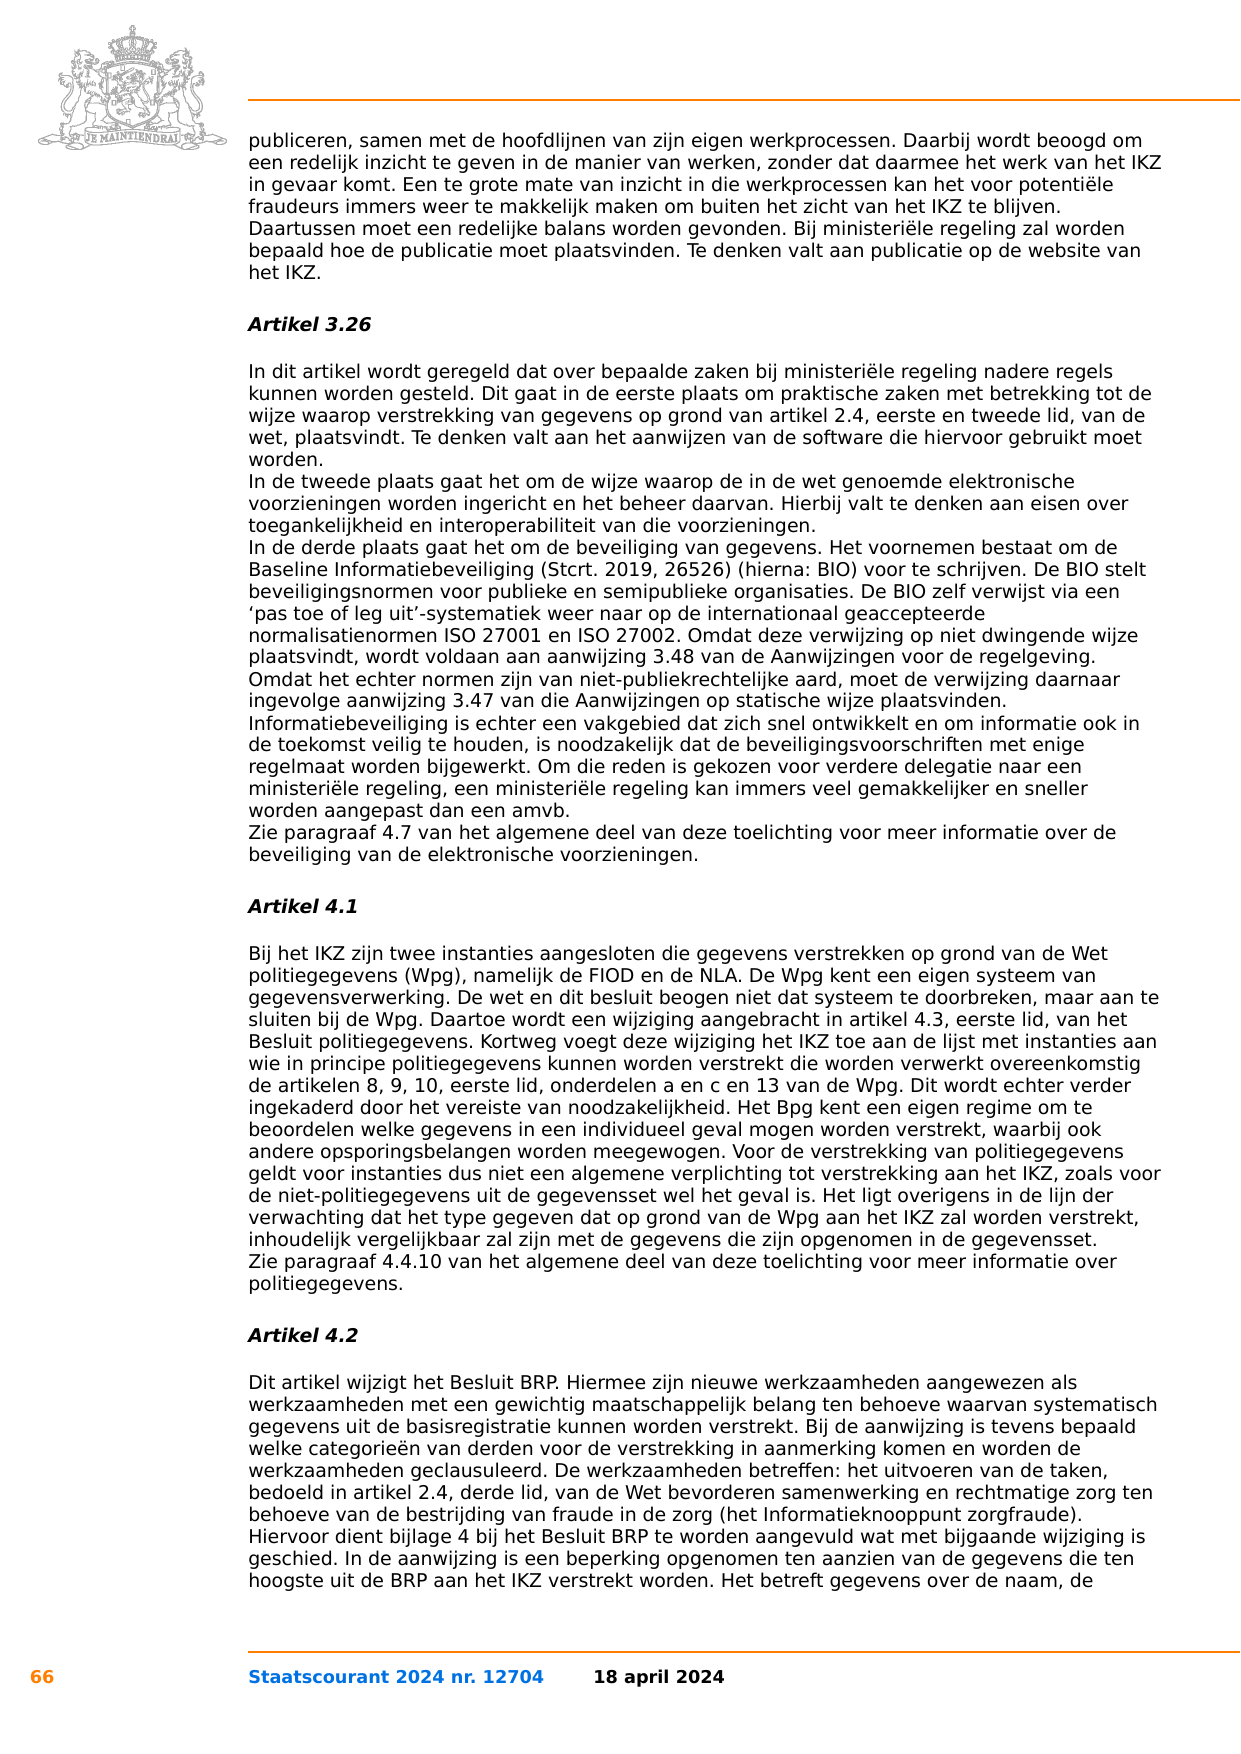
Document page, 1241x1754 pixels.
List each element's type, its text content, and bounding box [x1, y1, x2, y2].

text Zie paragraaf 4.7 van het algemene deel van deze toelichting voor meer informatie over de beveiliging van de elektronische voorzieningen. [248, 822, 1163, 866]
subtitle Artikel 4.2 [248, 1325, 1163, 1347]
subtitle Artikel 3.26 [248, 314, 1163, 336]
text In de derde plaats gaat het om de beveiliging van gegevens. Het voornemen bestaat om de Baseline Informatiebeveiliging (Stcrt. 2019, 26526) (hierna: BIO) voor te schrijven. De BIO stelt beveiligingsnormen voor publieke en semipublieke organisaties. De BIO zelf verwijst via een ‘pas toe of leg uit’-systematiek weer naar op de internationaal geaccepteerde normalisatienormen ISO 27001 en ISO 27002. Omdat deze verwijzing op niet dwingende wijze plaatsvindt, wordt voldaan aan aanwijzing 3.48 van de Aanwijzingen voor de regelgeving. Omdat het echter normen zijn van niet-publiekrechtelijke aard, moet de verwijzing daarnaar ingevolge aanwijzing 3.47 van die Aanwijzingen op statische wijze plaatsvinden. Informatiebeveiliging is echter een vakgebied dat zich snel ontwikkelt en om informatie ook in de toekomst veilig te houden, is noodzakelijk dat de beveiligingsvoorschriften met enige regelmaat worden bijgewerkt. Om die reden is gekozen voor verdere delegatie naar een ministeriële regeling, een ministeriële regeling kan immers veel gemakkelijker en sneller worden aangepast dan een amvb. [248, 537, 1163, 822]
text Bij het IKZ zijn twee instanties aangesloten die gegevens verstrekken op grond van de Wet politiegegevens (Wpg), namelijk de FIOD en de NLA. De Wpg kent een eigen systeem van gegevensverwerking. De wet en dit besluit beogen niet dat systeem te doorbreken, maar aan te sluiten bij de Wpg. Daartoe wordt een wijziging aangebracht in artikel 4.3, eerste lid, van het Besluit politiegegevens. Kortweg voegt deze wijziging het IKZ toe aan de lijst met instanties aan wie in principe politiegegevens kunnen worden verstrekt die worden verwerkt overeenkomstig de artikelen 8, 9, 10, eerste lid, onderdelen a en c en 13 van de Wpg. Dit wordt echter verder ingekaderd door het vereiste van noodzakelijkheid. Het Bpg kent een eigen regime om te beoordelen welke gegevens in een individueel geval mogen worden verstrekt, waarbij ook andere opsporingsbelangen worden meegewogen. Voor de verstrekking van politiegegevens geldt voor instanties dus niet een algemene verplichting tot verstrekking aan het IKZ, zoals voor de niet-politiegegevens uit de gegevensset wel het geval is. Het ligt overigens in de lijn der verwachting dat het type gegeven dat op grond van de Wpg aan het IKZ zal worden verstrekt, inhoudelijk vergelijkbaar zal zijn met de gegevens die zijn opgenomen in de gegevensset. [248, 943, 1163, 1251]
text Zie paragraaf 4.4.10 van het algemene deel van deze toelichting voor meer informatie over politiegegevens. [248, 1251, 1163, 1295]
text In dit artikel wordt geregeld dat over bepaalde zaken bij ministeriële regeling nadere regels kunnen worden gesteld. Dit gaat in de eerste plaats om praktische zaken met betrekking tot de wijze waarop verstrekking van gegevens op grond van artikel 2.4, eerste en tweede lid, van de wet, plaatsvindt. Te denken valt aan het aanwijzen van de software die hiervoor gebruikt moet worden. [248, 361, 1163, 471]
picture [38, 25, 227, 150]
text In de tweede plaats gaat het om de wijze waarop de in de wet genoemde elektronische voorzieningen worden ingericht en het beheer daarvan. Hierbij valt te denken aan eisen over toegankelijkheid en interoperabiliteit van die voorzieningen. [248, 471, 1163, 537]
text publiceren, samen met de hoofdlijnen van zijn eigen werkprocessen. Daarbij wordt beoogd om een redelijk inzicht te geven in de manier van werken, zonder dat daarmee het werk van het IKZ in gevaar komt. Een te grote mate van inzicht in die werkprocessen kan het voor potentiële fraudeurs immers weer te makkelijk maken om buiten het zicht van het IKZ te blijven. Daartussen moet een redelijke balans worden gevonden. Bij ministeriële regeling zal worden bepaald hoe de publicatie moet plaatsvinden. Te denken valt aan publicatie op de website van het IKZ. [248, 130, 1163, 284]
subtitle Artikel 4.1 [248, 896, 1163, 918]
text Dit artikel wijzigt het Besluit BRP. Hiermee zijn nieuwe werkzaamheden aangewezen als werkzaamheden met een gewichtig maatschappelijk belang ten behoeve waarvan systematisch gegevens uit de basisregistratie kunnen worden verstrekt. Bij de aanwijzing is tevens bepaald welke categorieën van derden voor de verstrekking in aanmerking komen en worden de werkzaamheden geclausuleerd. De werkzaamheden betreffen: het uitvoeren van de taken, bedoeld in artikel 2.4, derde lid, van de Wet bevorderen samenwerking en rechtmatige zorg ten behoeve van de bestrijding van fraude in de zorg (het Informatieknooppunt zorgfraude). Hiervoor dient bijlage 4 bij het Besluit BRP te worden aangevuld wat met bijgaande wijziging is geschied. In de aanwijzing is een beperking opgenomen ten aanzien van de gegevens die ten hoogste uit de BRP aan het IKZ verstrekt worden. Het betreft gegevens over de naam, de [248, 1372, 1163, 1592]
